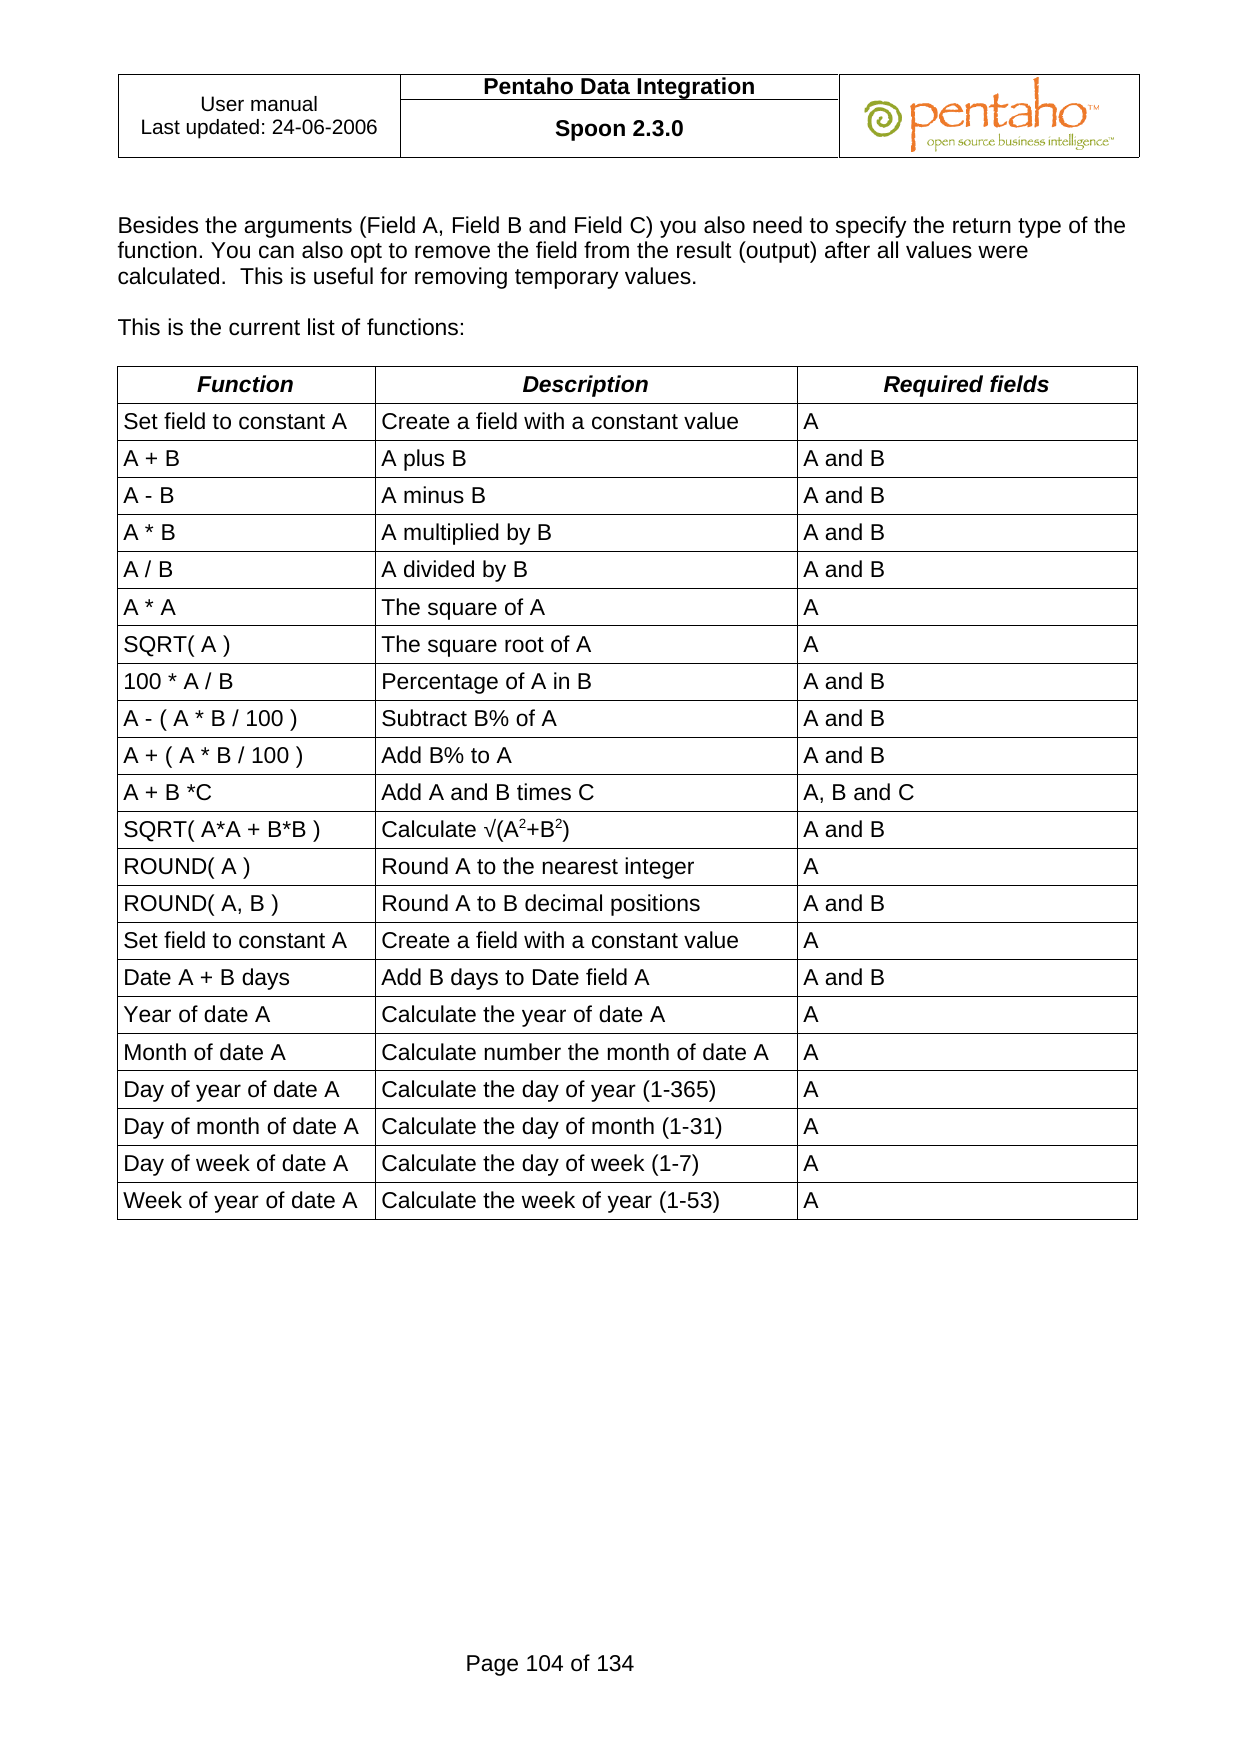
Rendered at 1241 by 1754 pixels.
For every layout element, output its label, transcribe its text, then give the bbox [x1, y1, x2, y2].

table_cell The square root of A [376, 626, 797, 663]
table_cell ROUND( A, B ) [118, 886, 375, 922]
table_cell A, B and C [798, 775, 1137, 811]
table_cell Calculate the day of year (1-365) [376, 1071, 797, 1108]
table_header Function [118, 367, 375, 403]
table_cell A [798, 1109, 1137, 1145]
table_cell Set field to constant A [118, 923, 375, 959]
table_cell Set field to constant A [118, 404, 375, 440]
table_cell A [798, 997, 1137, 1033]
table_cell ROUND( A ) [118, 849, 375, 885]
table_cell A [798, 404, 1137, 440]
table_cell Week of year of date A [118, 1183, 375, 1219]
table_cell Day of week of date A [118, 1146, 375, 1182]
table_cell Calculate the week of year (1-53) [376, 1183, 797, 1219]
table_cell SQRT( A ) [118, 626, 375, 663]
table_cell Month of date A [118, 1034, 375, 1070]
table_cell SQRT( A*A + B*B ) [118, 812, 375, 848]
table_cell Calculate √(A2+B2) [376, 812, 797, 848]
table_header Description [376, 367, 797, 403]
table_cell A [798, 1071, 1137, 1108]
table_cell Calculate the year of date A [376, 997, 797, 1033]
table_cell A + B [118, 441, 375, 477]
table_cell A and B [798, 738, 1137, 774]
table_cell A [798, 923, 1137, 959]
table_cell Create a field with a constant value [376, 923, 797, 959]
table_cell A [798, 1034, 1137, 1070]
table_cell Round A to B decimal positions [376, 886, 797, 922]
table_cell Calculate number the month of date A [376, 1034, 797, 1070]
table_cell A and B [798, 441, 1137, 477]
table_cell A [798, 1146, 1137, 1182]
table_cell A [798, 626, 1137, 663]
table_cell Create a field with a constant value [376, 404, 797, 440]
text Besides the arguments (Field A, Field B and Field C) you also need to specify the return type of the function. You can also opt to remove the field from the result (output) after all values were calculated. This is useful for removing temporary values. [117, 213, 1137, 289]
table_cell Subtract B% of A [376, 701, 797, 737]
table_header Required fields [798, 367, 1137, 403]
table_cell A / B [118, 552, 375, 588]
table_cell A and B [798, 886, 1137, 922]
table_cell A minus B [376, 478, 797, 514]
table_cell A and B [798, 812, 1137, 848]
table_cell A and B [798, 960, 1137, 996]
table_cell Add B% to A [376, 738, 797, 774]
table_cell Add A and B times C [376, 775, 797, 811]
table_cell A and B [798, 664, 1137, 700]
table_cell 100 * A / B [118, 664, 375, 700]
table_cell Calculate the day of month (1-31) [376, 1109, 797, 1145]
table_cell A multiplied by B [376, 515, 797, 551]
table_cell A - B [118, 478, 375, 514]
table_cell The square of A [376, 589, 797, 625]
table_cell Date A + B days [118, 960, 375, 996]
table_cell A [798, 849, 1137, 885]
table_cell A plus B [376, 441, 797, 477]
table_cell A * B [118, 515, 375, 551]
table_cell A [798, 1183, 1137, 1219]
table_cell A and B [798, 478, 1137, 514]
table_cell Day of year of date A [118, 1071, 375, 1108]
table_cell A and B [798, 515, 1137, 551]
table_cell Day of month of date A [118, 1109, 375, 1145]
table_cell Percentage of A in B [376, 664, 797, 700]
table_cell A divided by B [376, 552, 797, 588]
table_cell A + ( A * B / 100 ) [118, 738, 375, 774]
table_cell A - ( A * B / 100 ) [118, 701, 375, 737]
table_cell A + B *C [118, 775, 375, 811]
table_cell Year of date A [118, 997, 375, 1033]
table_cell Add B days to Date field A [376, 960, 797, 996]
table_cell A and B [798, 552, 1137, 588]
table_cell A * A [118, 589, 375, 625]
table_cell A [798, 589, 1137, 625]
table_cell Calculate the day of week (1-7) [376, 1146, 797, 1182]
table_cell Round A to the nearest integer [376, 849, 797, 885]
text This is the current list of functions: [117, 315, 1137, 340]
table_cell A and B [798, 701, 1137, 737]
